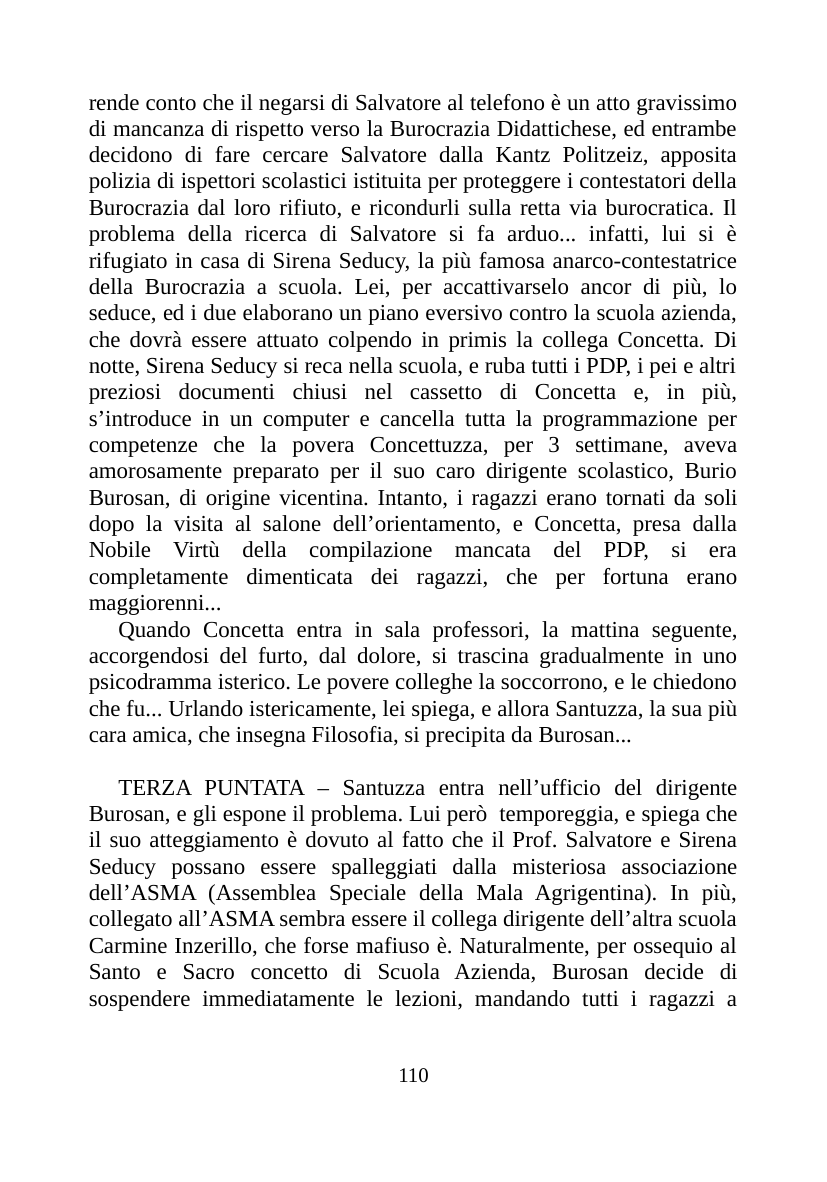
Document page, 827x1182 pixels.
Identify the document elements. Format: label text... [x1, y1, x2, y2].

text Quando Concetta entra in sala professori, la mattina seguente, accorgendosi del furto, dal dolore, si trascina gradualmente in uno psicodramma isterico. Le povere colleghe la soccorrono, e le chiedono che fu... Urlando istericamente, lei spiega, e allora Santuzza, la sua più cara amica, che insegna Filosofia, si precipita da Burosan... [88, 616, 738, 747]
text TERZA PUNTATA ‒ Santuzza entra nell’ufficio del dirigente Burosan, e gli espone il problema. Lui però temporeggia, e spiega che il suo atteggiamento è dovuto al fatto che il Prof. Salvatore e Sirena Seducy possano essere spalleggiati dalla misteriosa associazione dell’ASMA (Assemblea Speciale della Mala Agrigentina). In più, collegato all’ASMA sembra essere il collega dirigente dell’altra scuola Carmine Inzerillo, che forse mafiuso è. Naturalmente, per ossequio al Santo e Sacro concetto di Scuola Azienda, Burosan decide di sospendere immediatamente le lezioni, mandando tutti i ragazzi a [88, 774, 738, 1011]
text rende conto che il negarsi di Salvatore al telefono è un atto gravissimo di mancanza di rispetto verso la Burocrazia Didattichese, ed entrambe decidono di fare cercare Salvatore dalla Kantz Politzeiz, apposita polizia di ispettori scolastici istituita per proteggere i contestatori della Burocrazia dal loro rifiuto, e ricondurli sulla retta via burocratica. Il problema della ricerca di Salvatore si fa arduo... infatti, lui si è rifugiato in casa di Sirena Seducy, la più famosa anarco-contestatrice della Burocrazia a scuola. Lei, per accattivarselo ancor di più, lo seduce, ed i due elaborano un piano eversivo contro la scuola azienda, che dovrà essere attuato colpendo in primis la collega Concetta. Di notte, Sirena Seducy si reca nella scuola, e ruba tutti i PDP, i pei e altri preziosi documenti chiusi nel cassetto di Concetta e, in più, s’introduce in un computer e cancella tutta la programmazione per competenze che la povera Concettuzza, per 3 settimane, aveva amorosamente preparato per il suo caro dirigente scolastico, Burio Burosan, di origine vicentina. Intanto, i ragazzi erano tornati da soli dopo la visita al salone dell’orientamento, e Concetta, presa dalla Nobile Virtù della compilazione mancata del PDP, si era completamente dimenticata dei ragazzi, che per fortuna erano maggiorenni... [88, 88, 738, 616]
